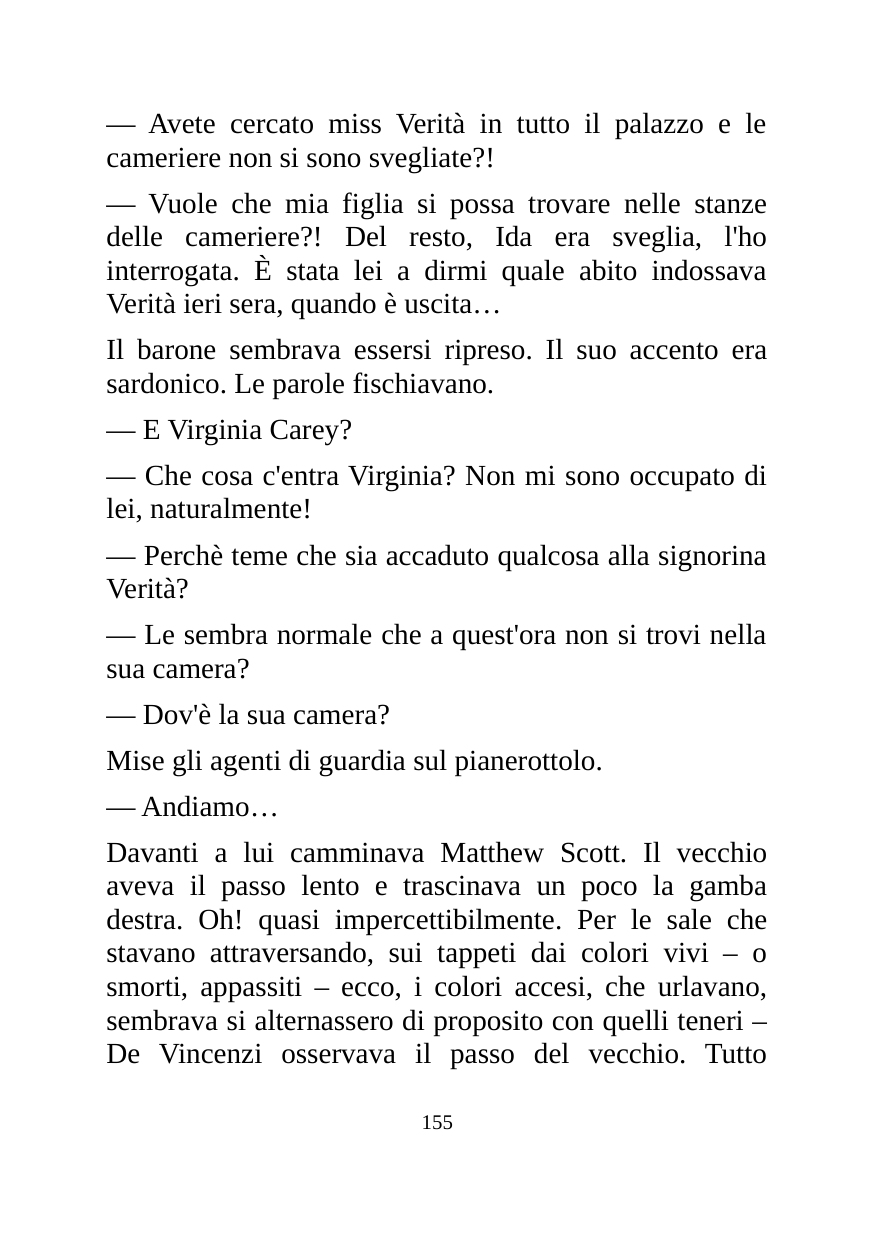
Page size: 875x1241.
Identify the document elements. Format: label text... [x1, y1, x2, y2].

text Davanti a lui camminava Matthew Scott. Il vecchio aveva il passo lento e trascinava un poco la gamba destra. Oh! quasi impercettibilmente. Per le sale che stavano attraversando, sui tappeti dai colori vivi – o smorti, appassiti – ecco, i colori accesi, che urlavano, sembrava si alternassero di proposito con quelli teneri – De Vincenzi osservava il passo del vecchio. Tutto [106, 835, 768, 1070]
text — Che cosa c'entra Virginia? Non mi sono occupato di lei, naturalmente! [106, 458, 768, 525]
text — Dov'è la sua camera? [106, 697, 768, 730]
text — Vuole che mia figlia si possa trovare nelle stanze delle cameriere?! Del resto, Ida era sveglia, l'ho interrogata. È stata lei a dirmi quale abito indossava Verità ieri sera, quando è uscita… [106, 186, 768, 320]
text — Andiamo… [106, 789, 768, 822]
text Il barone sembrava essersi ripreso. Il suo accento era sardonico. Le parole fischiavano. [106, 332, 768, 399]
text — Perchè teme che sia accaduto qualcosa alla signorina Verità? [106, 538, 768, 605]
text — E Virginia Carey? [106, 412, 768, 446]
text — Le sembra normale che a quest'ora non si trovi nella sua camera? [106, 617, 768, 684]
text Mise gli agenti di guardia sul pianerottolo. [106, 743, 768, 776]
text — Avete cercato miss Verità in tutto il palazzo e le cameriere non si sono svegliate?! [106, 106, 768, 173]
